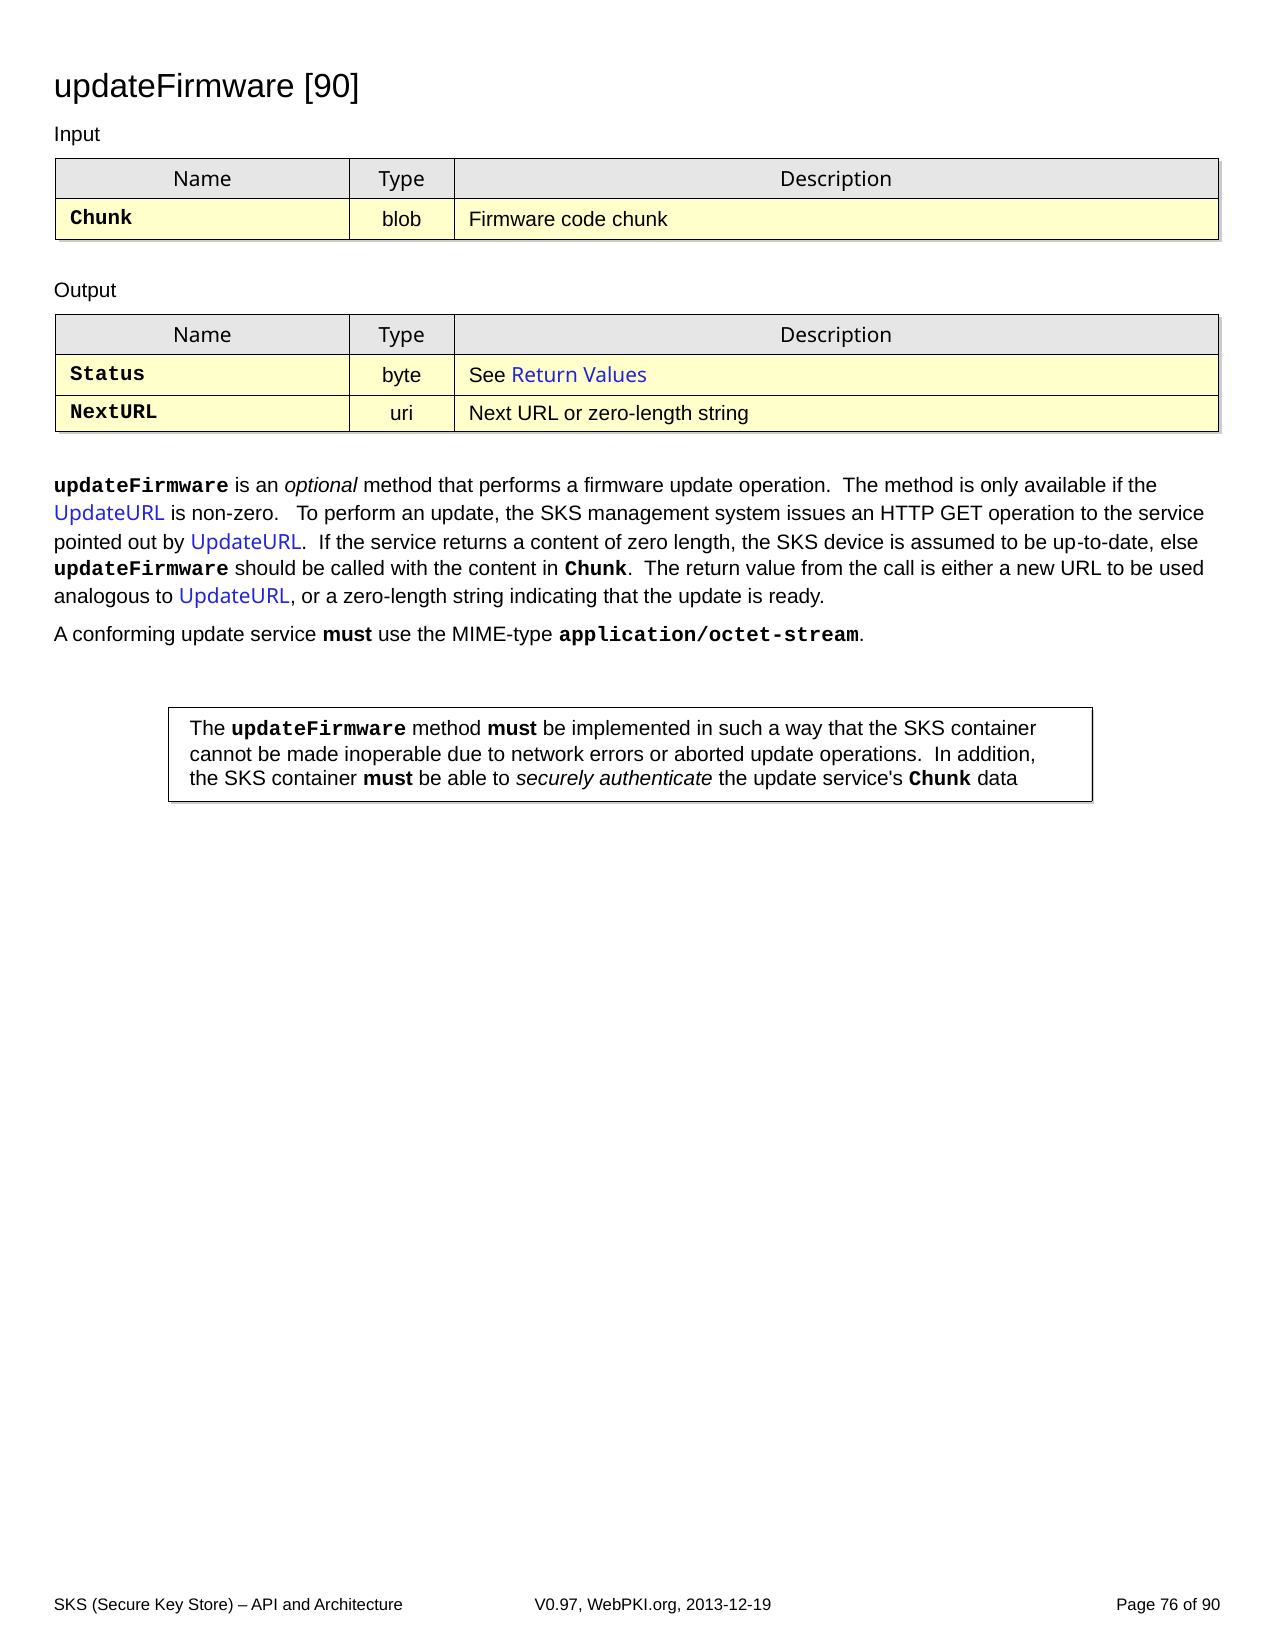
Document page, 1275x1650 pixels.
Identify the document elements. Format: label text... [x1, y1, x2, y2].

text Input [54, 122, 1221, 146]
table_header Type [350, 315, 454, 354]
table_header Name [56, 315, 349, 354]
text A conforming update service must use the MIME-type application/octet-stream. [54, 621, 1221, 647]
text Output [54, 278, 1221, 302]
text updateFirmware is an optional method that performs a firmware update operation. The method is only available if the UpdateURL is non-zero. To perform an update, the SKS management system issues an HTTP GET operation to the service pointed out by UpdateURL. If the service returns a content of zero length, the SKS device is assumed to be up‑to‑date, else updateFirmware should be called with the content in Chunk. The return value from the call is either a new URL to be used analogous to UpdateURL, or a zero-length string indicating that the update is ready. [54, 470, 1221, 610]
table_cell uri [350, 396, 454, 431]
table_cell NextURL [56, 396, 349, 431]
table_header The updateFirmware method must be implemented in such a way that the SKS container cannot be made inoperable due to network errors or aborted update operations. In addition, the SKS container must be able to securely authenticate the update service's Chunk data [169, 708, 1092, 801]
table_cell Firmware code chunk [455, 199, 1218, 239]
table_cell See Return Values [455, 355, 1218, 395]
table_cell Chunk [56, 199, 349, 239]
table_cell byte [350, 355, 454, 395]
table_header Description [455, 159, 1218, 198]
table_cell blob [350, 199, 454, 239]
table_cell Status [56, 355, 349, 395]
table_header Name [56, 159, 349, 198]
subtitle updateFirmware [90] [54, 66, 1221, 104]
table_header Type [350, 159, 454, 198]
table_cell Next URL or zero-length string [455, 396, 1218, 431]
table_header Description [455, 315, 1218, 354]
